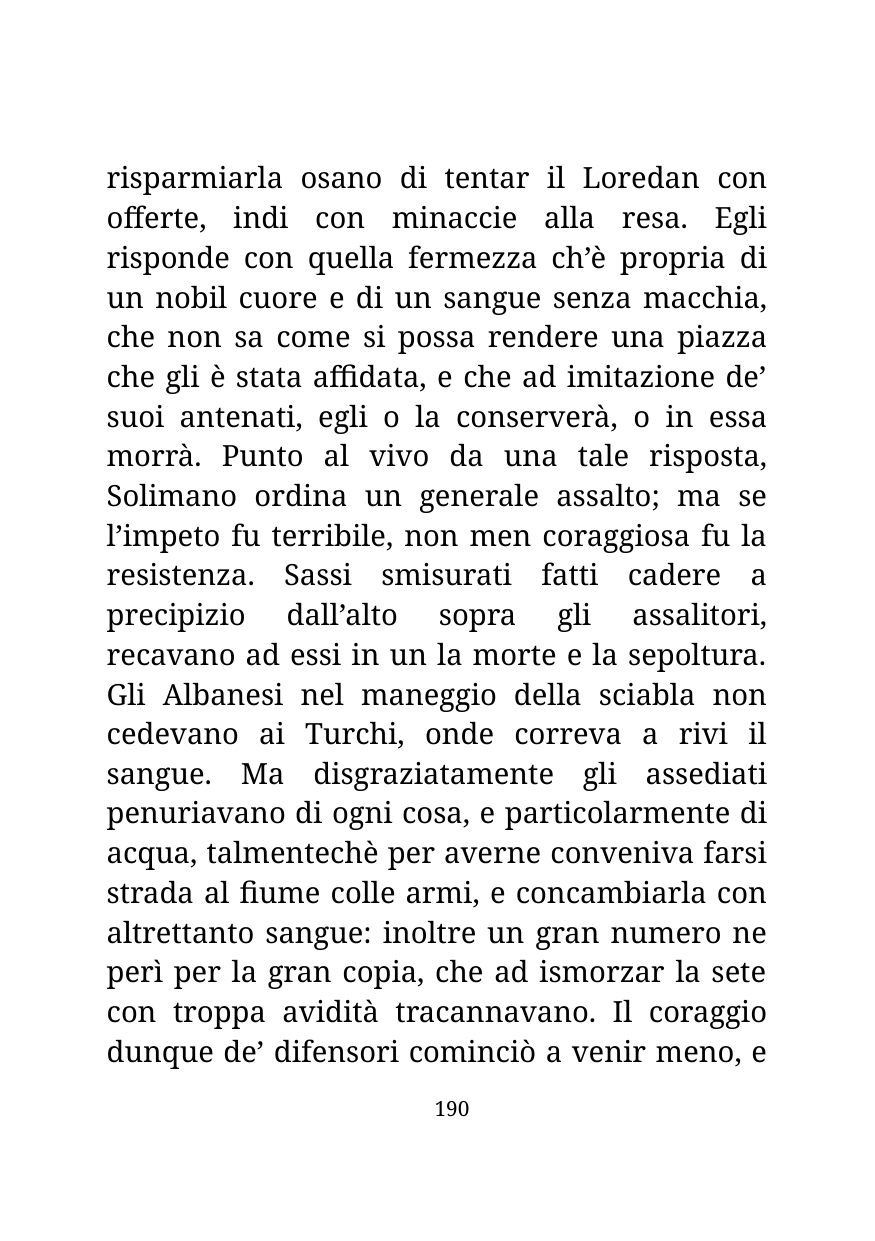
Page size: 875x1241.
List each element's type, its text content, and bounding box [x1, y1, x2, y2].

text risparmiarla osano di tentar il Loredan con offerte, indi con minaccie alla resa. Egli risponde con quella fermezza ch’è propria di un nobil cuore e di un sangue senza macchia, che non sa come si possa rendere una piazza che gli è stata affidata, e che ad imitazione de’ suoi antenati, egli o la conserverà, o in essa morrà. Punto al vivo da una tale risposta, Solimano ordina un generale assalto; ma se l’impeto fu terribile, non men coraggiosa fu la resistenza. Sassi smisurati fatti cadere a precipizio dall’alto sopra gli assalitori, recavano ad essi in un la morte e la sepoltura. Gli Albanesi nel maneggio della sciabla non cedevano ai Turchi, onde correva a rivi il sangue. Ma disgraziatamente gli assediati penuriavano di ogni cosa, e particolarmente di acqua, talmentechè per averne conveniva farsi strada al fiume colle armi, e concambiarla con altrettanto sangue: inoltre un gran numero ne perì per la gran copia, che ad ismorzar la sete con troppa avidità tracannavano. Il coraggio dunque de’ difensori cominciò a venir meno, e [106, 158, 768, 1071]
